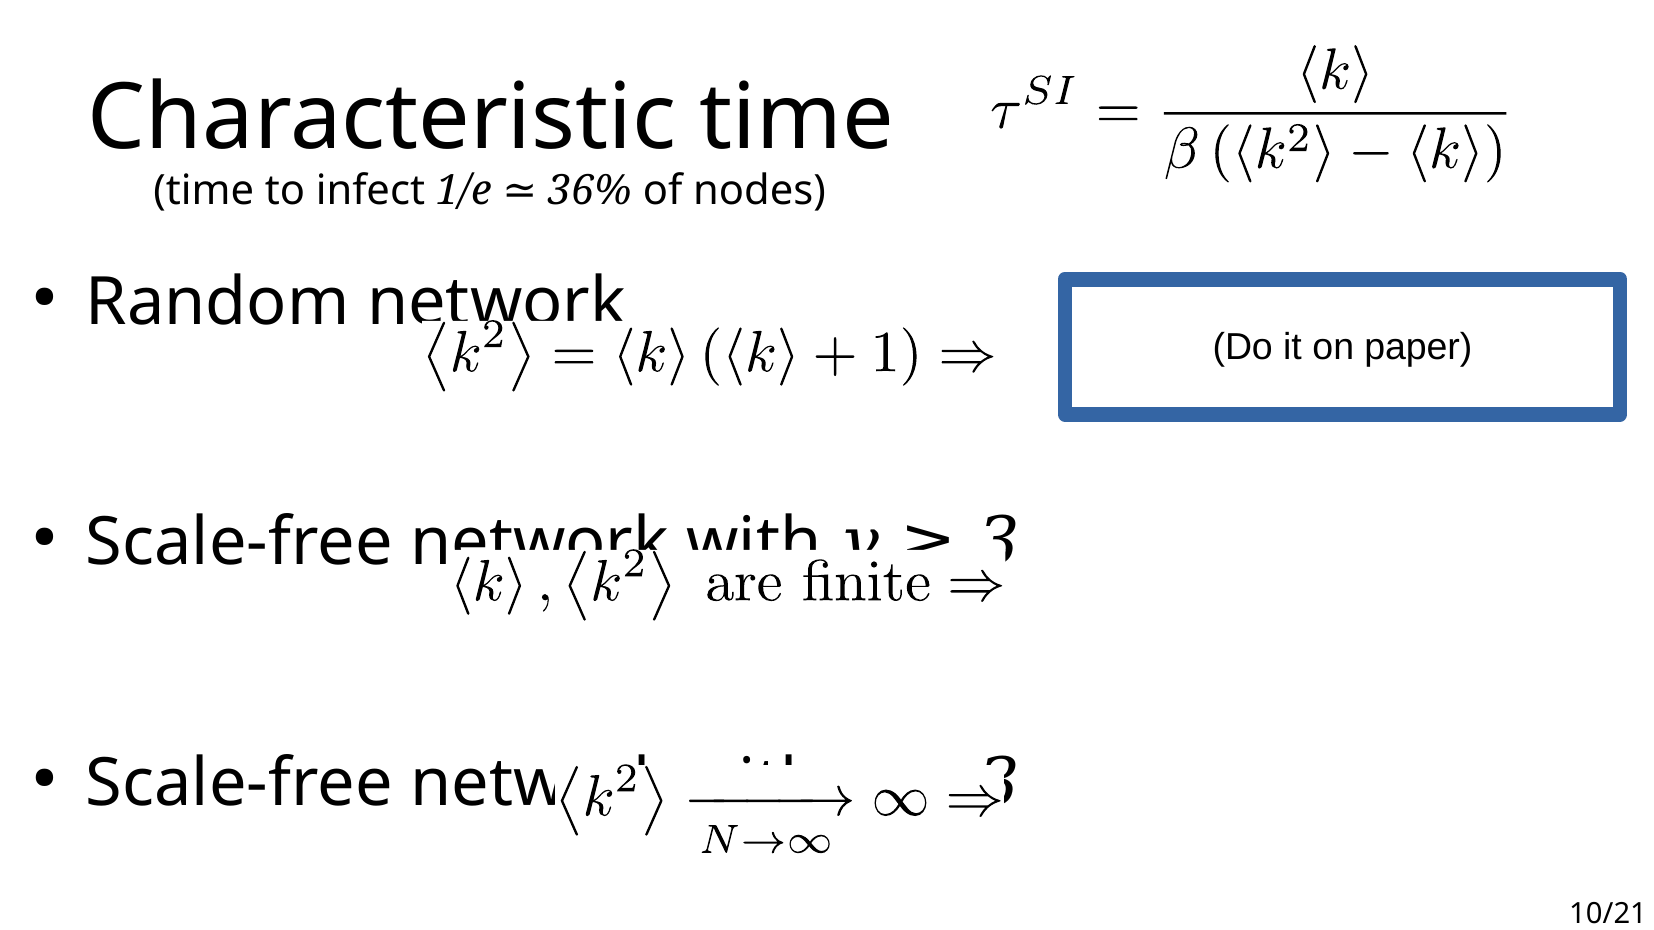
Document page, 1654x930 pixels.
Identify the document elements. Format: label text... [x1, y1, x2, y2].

list Random network Scale-free network with γ ≥ 3 Scale-free network with γ < 3 [15, 252, 1606, 901]
text_box (time to infect 1/e ≃ 36% of nodes) [105, 152, 886, 216]
text_box [555, 764, 1004, 854]
title Characteristic time [82, 1, 901, 225]
text_box [422, 320, 997, 392]
text_box [990, 44, 1507, 183]
text_box (Do it on paper) [1065, 279, 1621, 415]
text_box [450, 549, 1006, 621]
